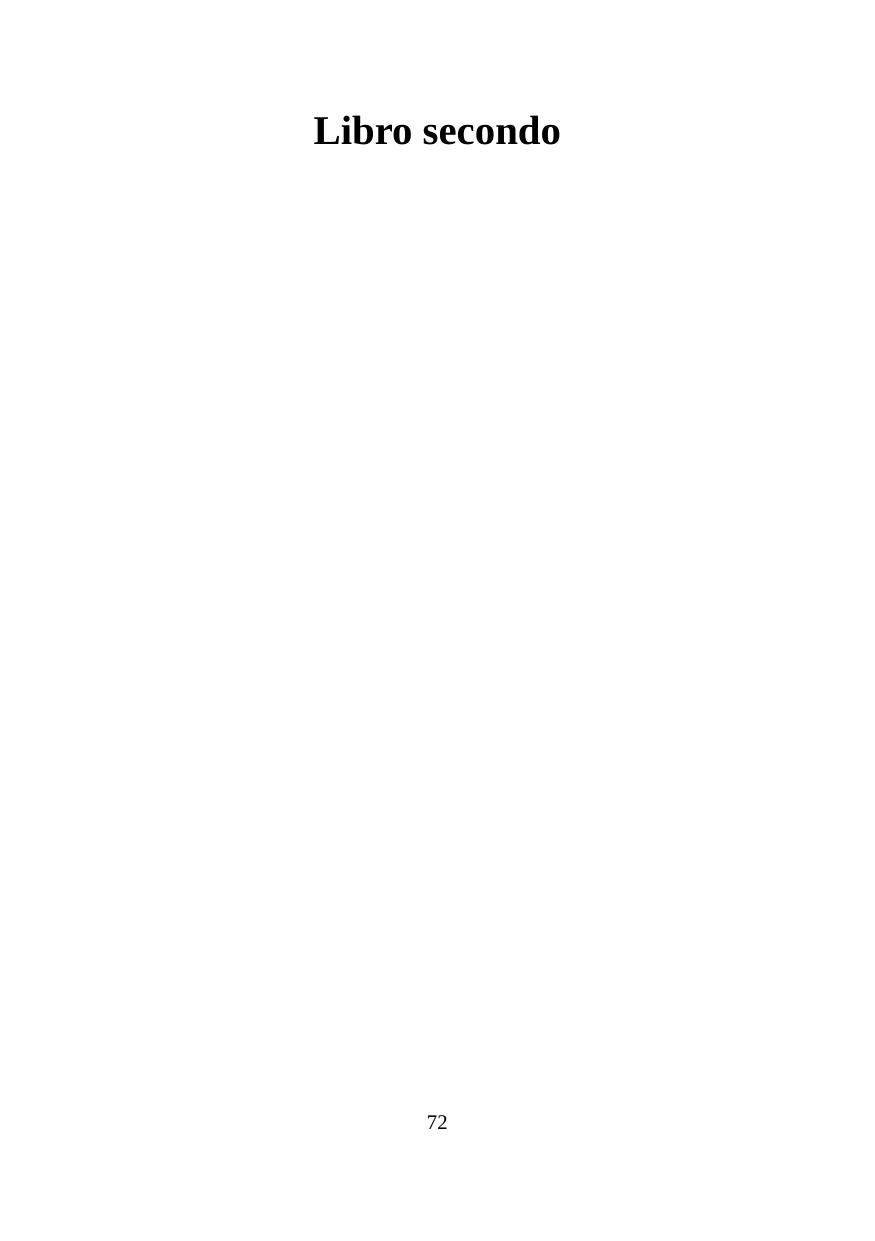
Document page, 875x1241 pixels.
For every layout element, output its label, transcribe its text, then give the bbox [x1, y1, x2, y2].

subtitle Libro secondo [106, 106, 768, 153]
